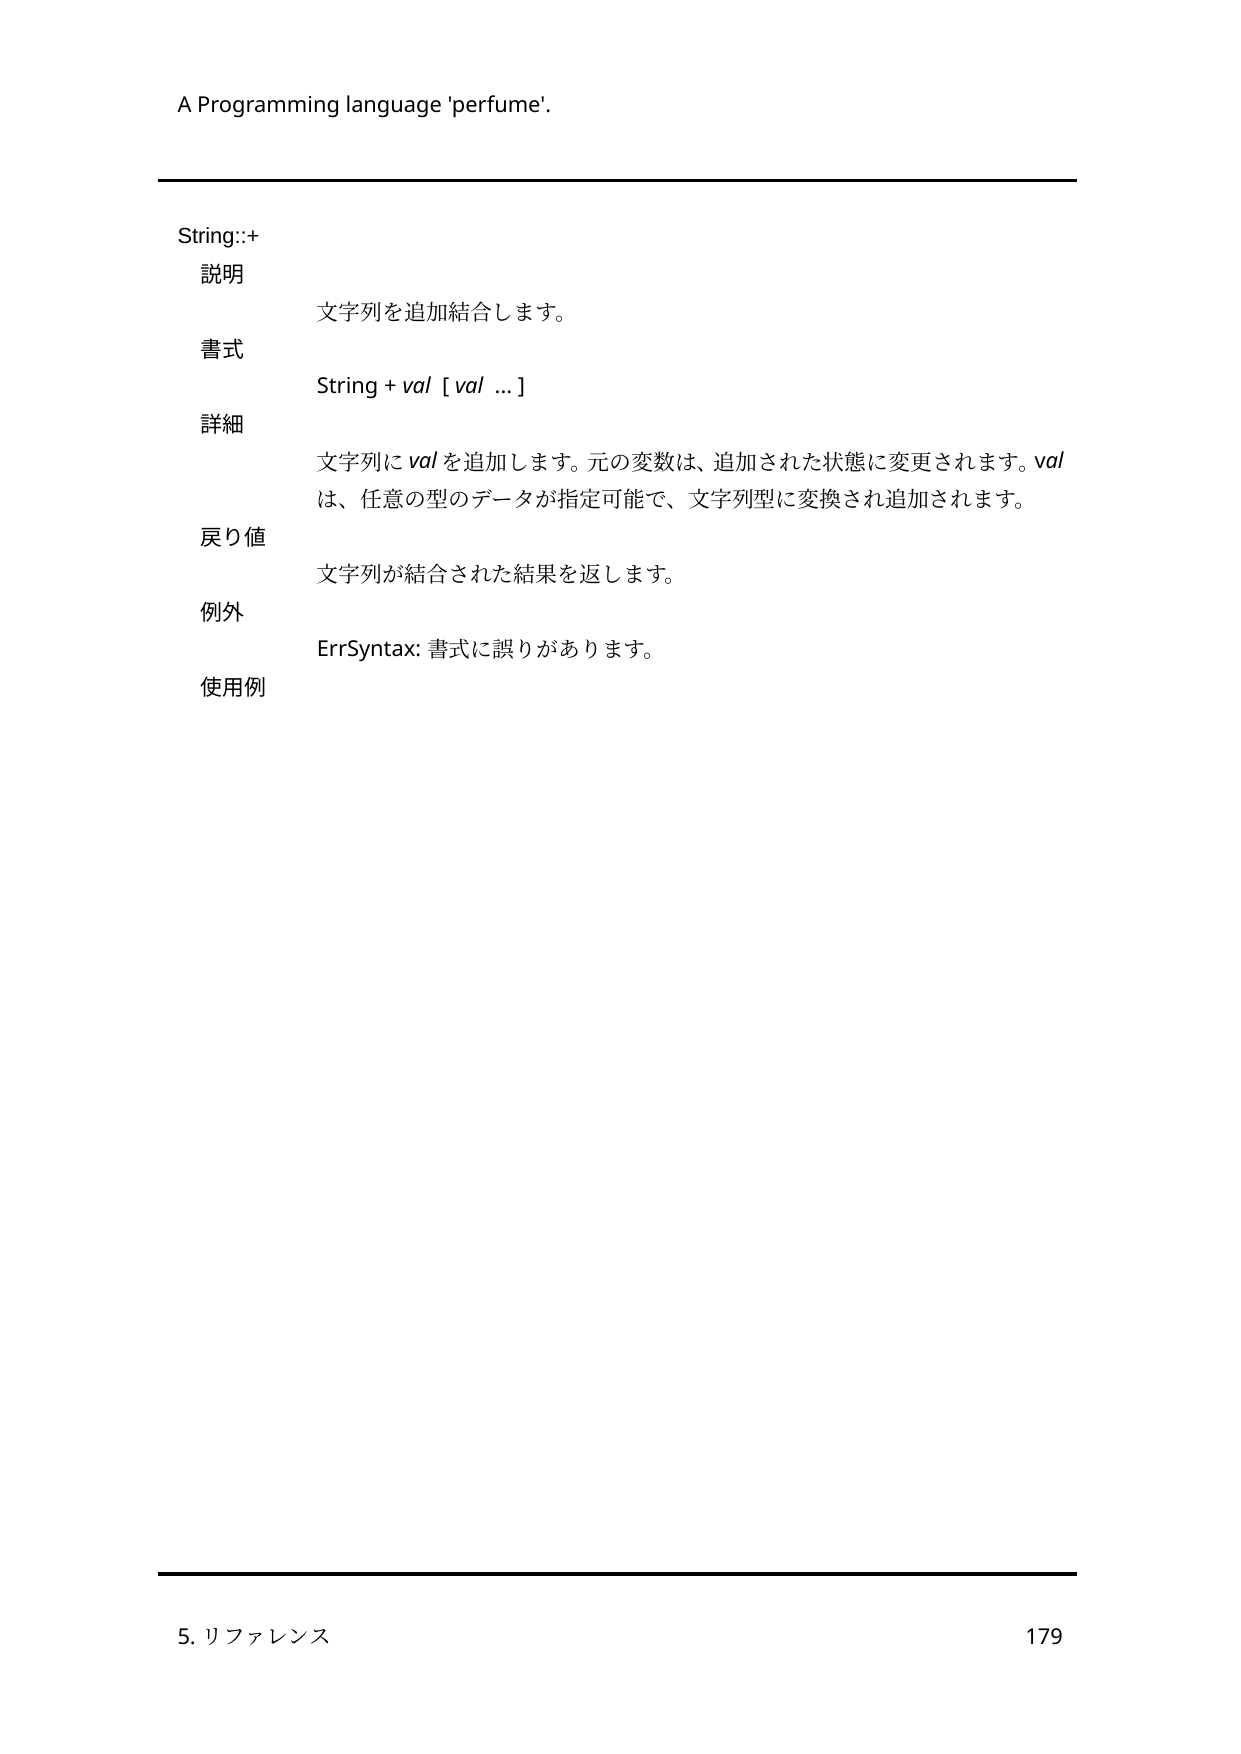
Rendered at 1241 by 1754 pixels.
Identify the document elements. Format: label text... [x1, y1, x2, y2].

table_cell String + val [ val ... ] [317, 329, 1063, 404]
table_cell ErrSyntax: 書式に誤りがあります。 [317, 592, 1063, 667]
table_cell 使用例 [200, 667, 317, 742]
table_cell 戻り値 [200, 517, 317, 592]
table_cell [317, 667, 1063, 742]
table_cell 例外 [200, 592, 317, 667]
table_cell 書式 [200, 329, 317, 404]
table_header 説明 [200, 254, 317, 329]
subtitle String::+ [177, 217, 1063, 254]
table_cell 文字列が結合された結果を返します。 [317, 517, 1063, 592]
table_cell 詳細 [200, 404, 317, 517]
table_cell 文字列にvalを追加します。元の変数は、追加された状態に変更されます。valは、任意の型のデータが指定可能で、文字列型に変換され追加されます。 [317, 404, 1063, 517]
table_header 文字列を追加結合します。 [317, 254, 1063, 329]
